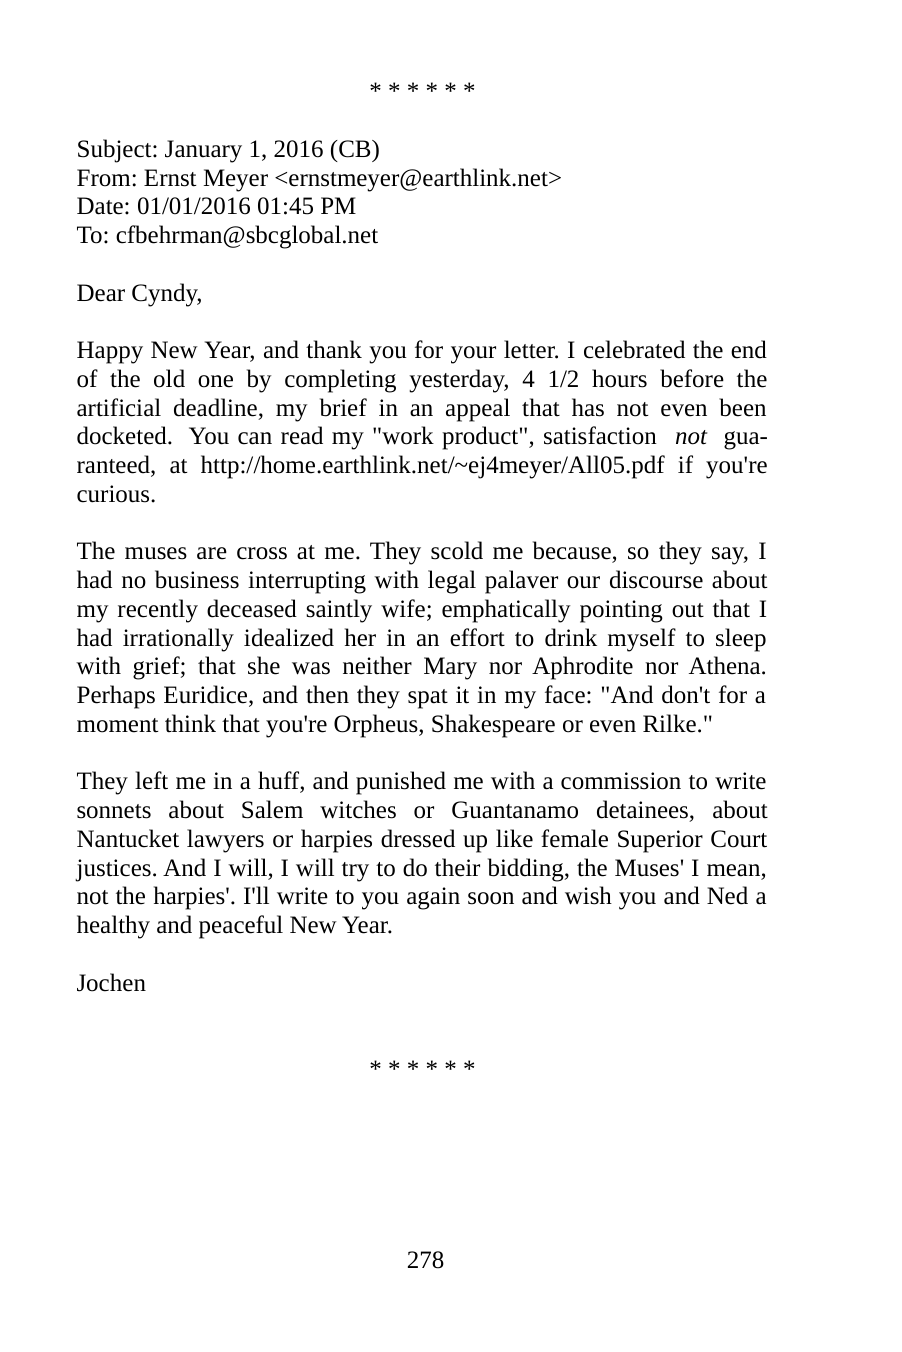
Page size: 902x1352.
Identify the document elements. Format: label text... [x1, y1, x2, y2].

text Date: 01/01/2016 01:45 PM [76, 191, 768, 220]
text * * * * * * [76, 76, 768, 105]
text Jochen [76, 968, 768, 996]
text Dear Cyndy, [76, 278, 768, 306]
text From: Ernst Meyer <ernstmeyer@earthlink.net> [76, 163, 768, 191]
text * * * * * * [76, 1054, 768, 1083]
text The muses are cross at me. They scold me because, so they say, I had no business interrupting with legal palaver our discourse about my recently deceased saintly wife; emphatically pointing out that I had irrationally idealized her in an effort to drink myself to sleep with grief; that she was neither Mary nor Aphrodite nor Athena. Perhaps Euridice, and then they spat it in my face: "And don't for a moment think that you're Orpheus, Shakespeare or even Rilke." [76, 536, 768, 738]
text To: cfbehrman@sbcglobal.net [76, 220, 768, 249]
text Subject: January 1, 2016 (CB) [76, 134, 768, 163]
text They left me in a huff, and punished me with a commission to write sonnets about Salem witches or Guantanamo detainees, about Nantucket lawyers or harpies dressed up like female Superior Court justices. And I will, I will try to do their bidding, the Muses' I mean, not the harpies'. I'll write to you again soon and wish you and Ned a healthy and peaceful New Year. [76, 766, 768, 939]
text Happy New Year, and thank you for your letter. I celebrated the end of the old one by completing yesterday, 4 1/2 hours before the artificial deadline, my brief in an appeal that has not even been docketed. You can read my "work product", satisfaction not gua-ranteed, at http://home.earthlink.net/~ej4meyer/All05.pdf if you're curious. [76, 335, 768, 508]
